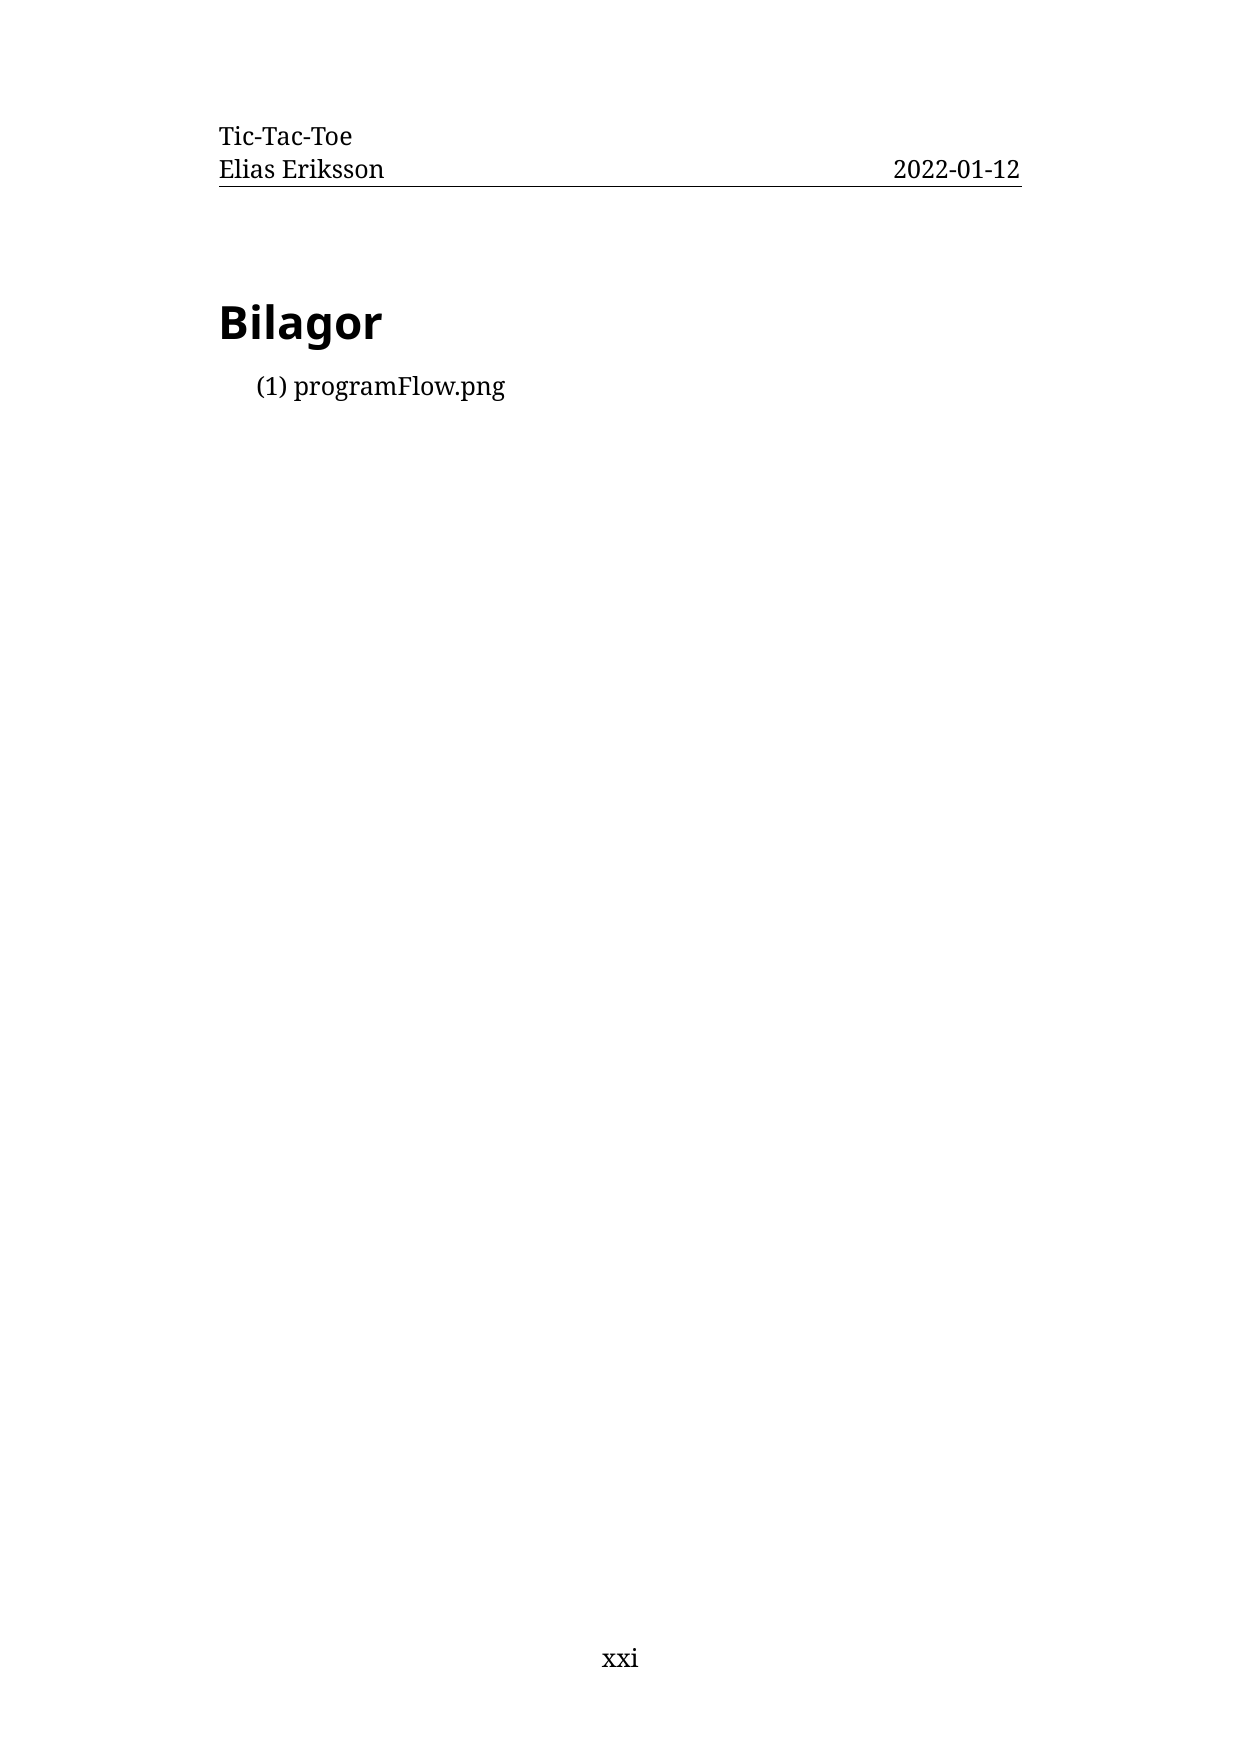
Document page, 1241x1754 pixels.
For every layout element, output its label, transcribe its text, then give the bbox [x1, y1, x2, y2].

subtitle Bilagor [218, 291, 1022, 353]
list programFlow.png [256, 369, 1022, 403]
